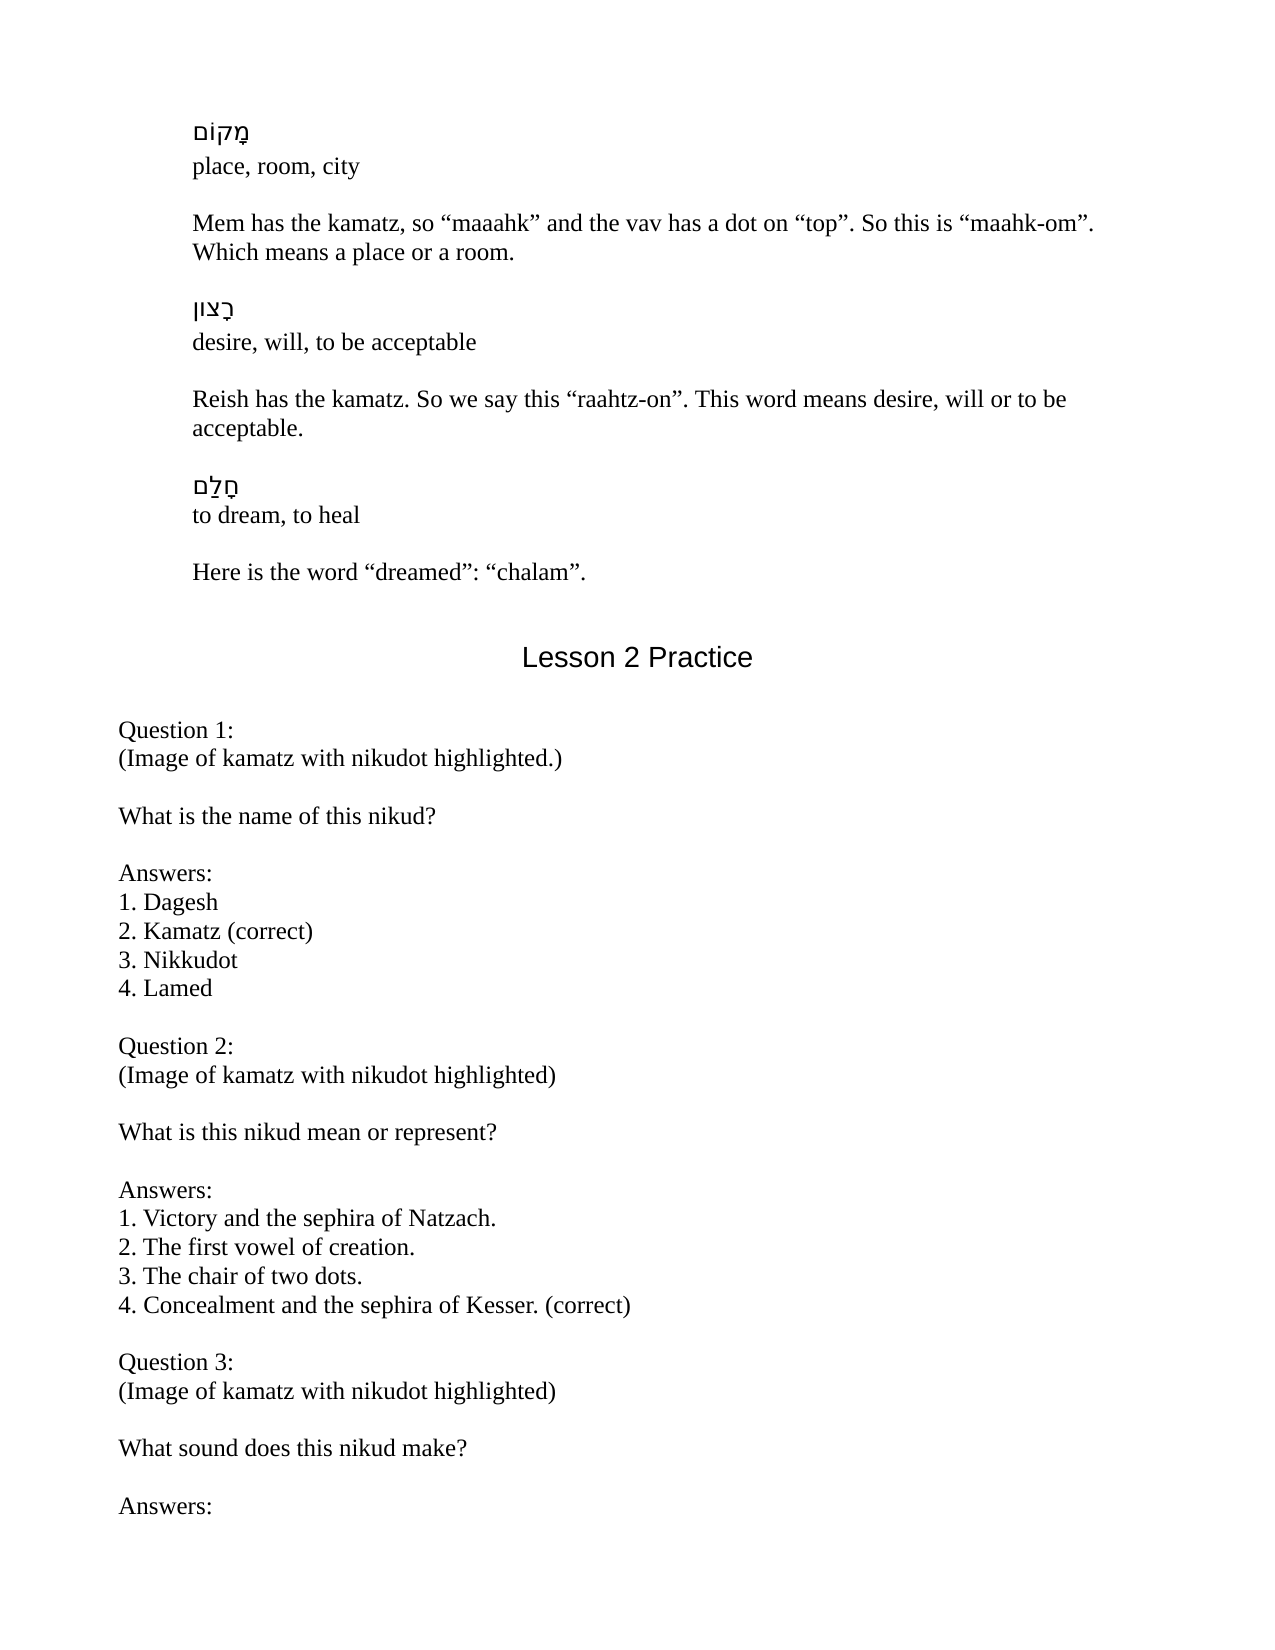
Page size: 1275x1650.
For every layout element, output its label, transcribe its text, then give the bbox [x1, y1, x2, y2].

text Answers: [118, 1175, 1157, 1203]
text Question 3: [118, 1347, 1157, 1376]
text to dream, to heal [192, 500, 1157, 529]
text 3. Nikkudot [118, 945, 1157, 973]
subtitle Lesson 2 Practice [118, 640, 1157, 673]
text desire, will, to be acceptable [192, 327, 1157, 356]
text 1. Victory and the sephira of Natzach. [118, 1203, 1157, 1232]
text 4. Lamed [118, 973, 1157, 1002]
text Reish has the kamatz. So we say this “raahtz-on”. This word means desire, will or to be acceptable. [192, 384, 1157, 442]
text place, room, city [192, 151, 1157, 179]
text Question 1: [118, 715, 1157, 743]
text 1. Dagesh [118, 887, 1157, 916]
text 2. The first vowel of creation. [118, 1232, 1157, 1261]
text Question 2: [118, 1031, 1157, 1060]
text Mem has the kamatz, so “maaahk” and the vav has a dot on “top”. So this is “maahk-om”. Which means a place or a room. [192, 208, 1157, 266]
text 2. Kamatz (correct) [118, 916, 1157, 945]
text (Image of kamatz with nikudot highlighted.) [118, 743, 1157, 772]
text 3. The chair of two dots. [118, 1261, 1157, 1290]
text 4. Concealment and the sephira of Kesser. (correct) [118, 1290, 1157, 1318]
text (Image of kamatz with nikudot highlighted) [118, 1376, 1157, 1405]
text Answers: [118, 858, 1157, 887]
text Answers: [118, 1491, 1157, 1520]
text What sound does this nikud make? [118, 1433, 1157, 1462]
text What is the name of this nikud? [118, 801, 1157, 830]
text מָקוֹם [192, 118, 1157, 151]
text What is this nikud mean or represent? [118, 1117, 1157, 1146]
text Here is the word “dreamed”: “chalam”. [192, 557, 1157, 586]
text רָצון [192, 294, 1157, 327]
text חָלַם [192, 471, 1157, 500]
text (Image of kamatz with nikudot highlighted) [118, 1060, 1157, 1088]
